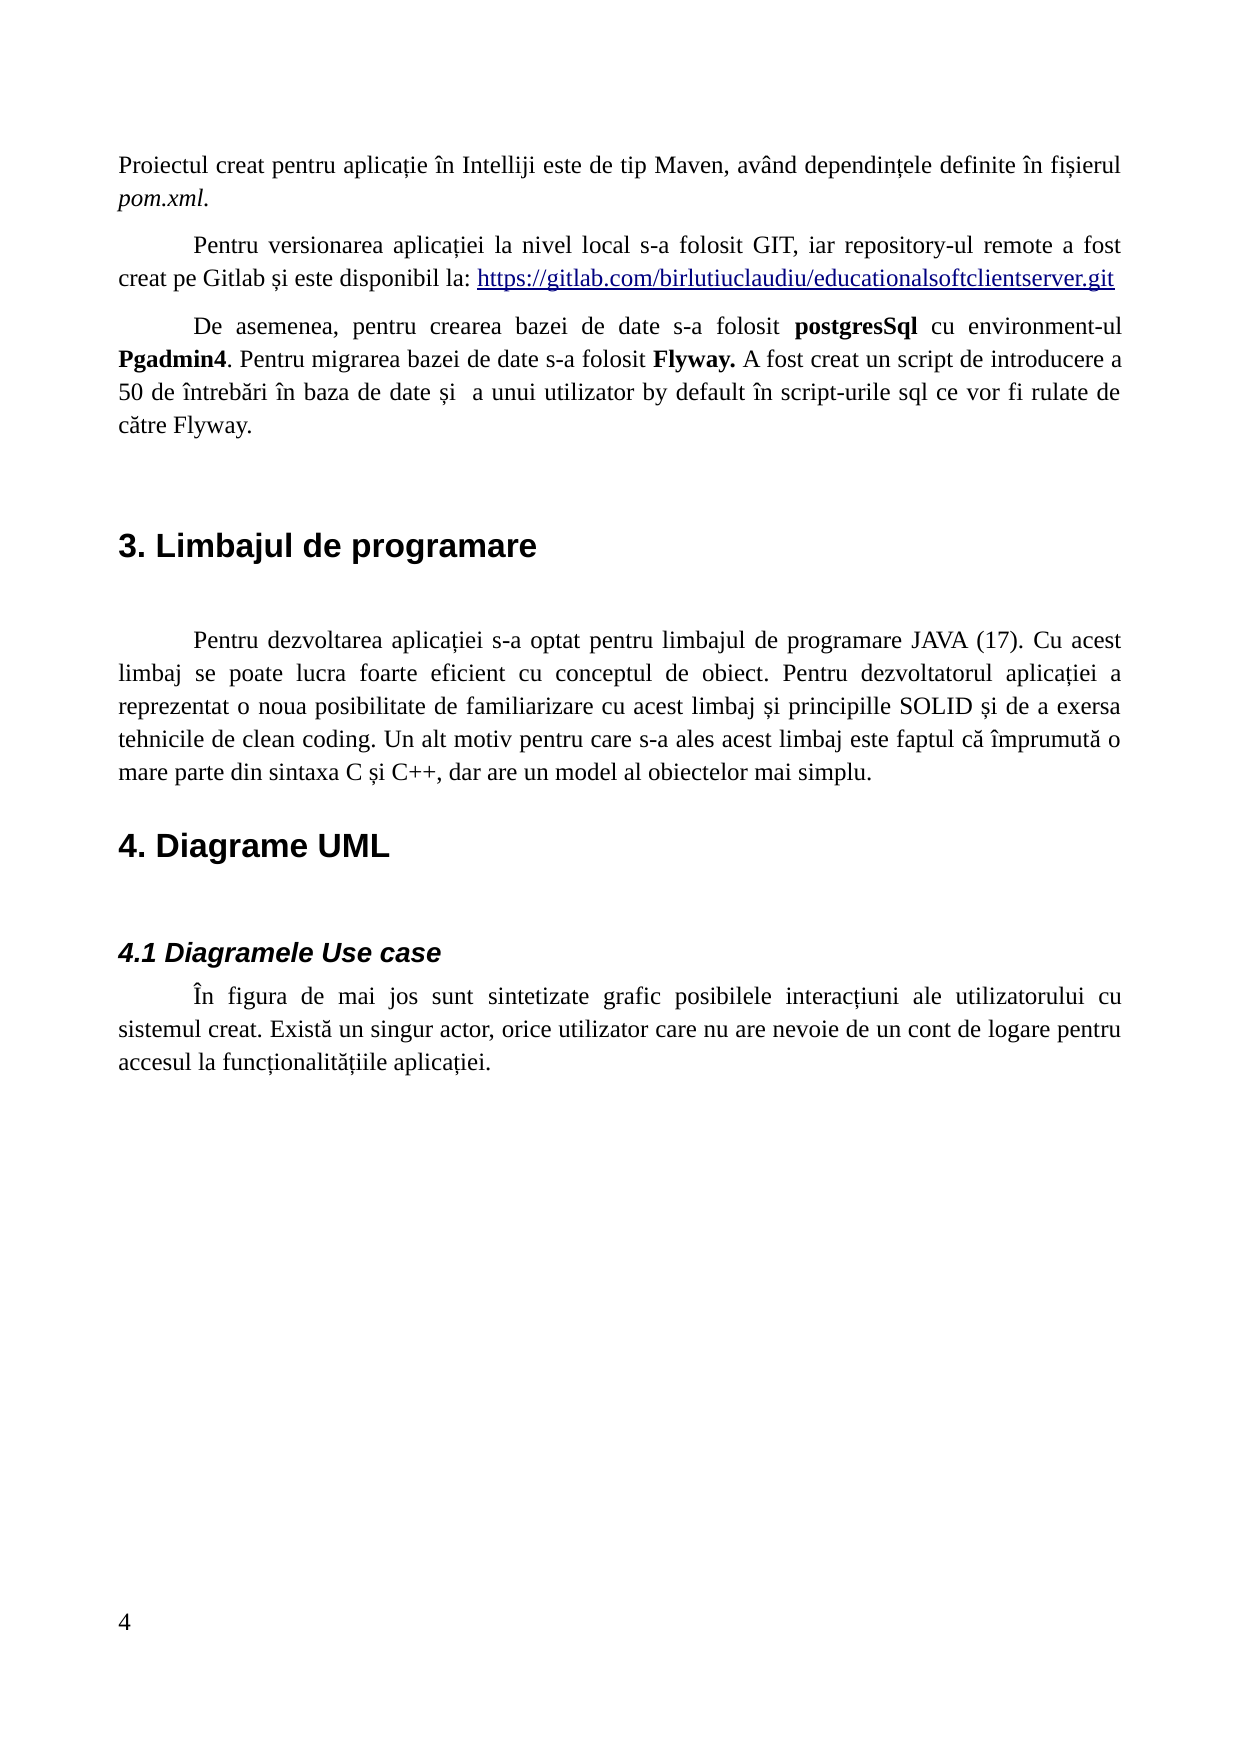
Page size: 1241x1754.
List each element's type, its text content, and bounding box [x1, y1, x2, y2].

text Proiectul creat pentru aplicație în Intelliji este de tip Maven, având dependințele definite în fișierul pom.xml. [118, 150, 1122, 212]
subtitle 4. Diagrame UML [118, 826, 1122, 864]
text În figura de mai jos sunt sintetizate grafic posibilele interacțiuni ale utilizatorului cu sistemul creat. Există un singur actor, orice utilizator care nu are nevoie de un cont de logare pentru accesul la funcționalitățiile aplicației. [118, 981, 1122, 1076]
text De asemenea, pentru crearea bazei de date s-a folosit postgresSql cu environment-ul Pgadmin4. Pentru migrarea bazei de date s-a folosit Flyway. A fost creat un script de introducere a 50 de întrebări în baza de date și a unui utilizator by default în script-urile sql ce vor fi rulate de către Flyway. [118, 311, 1122, 439]
text Pentru dezvoltarea aplicației s-a optat pentru limbajul de programare JAVA (17). Cu acest limbaj se poate lucra foarte eficient cu conceptul de obiect. Pentru dezvoltatorul aplicației a reprezentat o noua posibilitate de familiarizare cu acest limbaj și principille SOLID și de a exersa tehnicile de clean coding. Un alt motiv pentru care s-a ales acest limbaj este faptul că împrumută o mare parte din sintaxa C și C++, dar are un model al obiectelor mai simplu. [118, 625, 1122, 786]
text Pentru versionarea aplicației la nivel local s-a folosit GIT, iar repository-ul remote a fost creat pe Gitlab și este disponibil la: https://gitlab.com/birlutiuclaudiu/educationalsoftclientserver.git [118, 231, 1122, 292]
subtitle 4.1 Diagramele Use case [118, 937, 1122, 969]
subtitle 3. Limbajul de programare [118, 526, 1122, 565]
